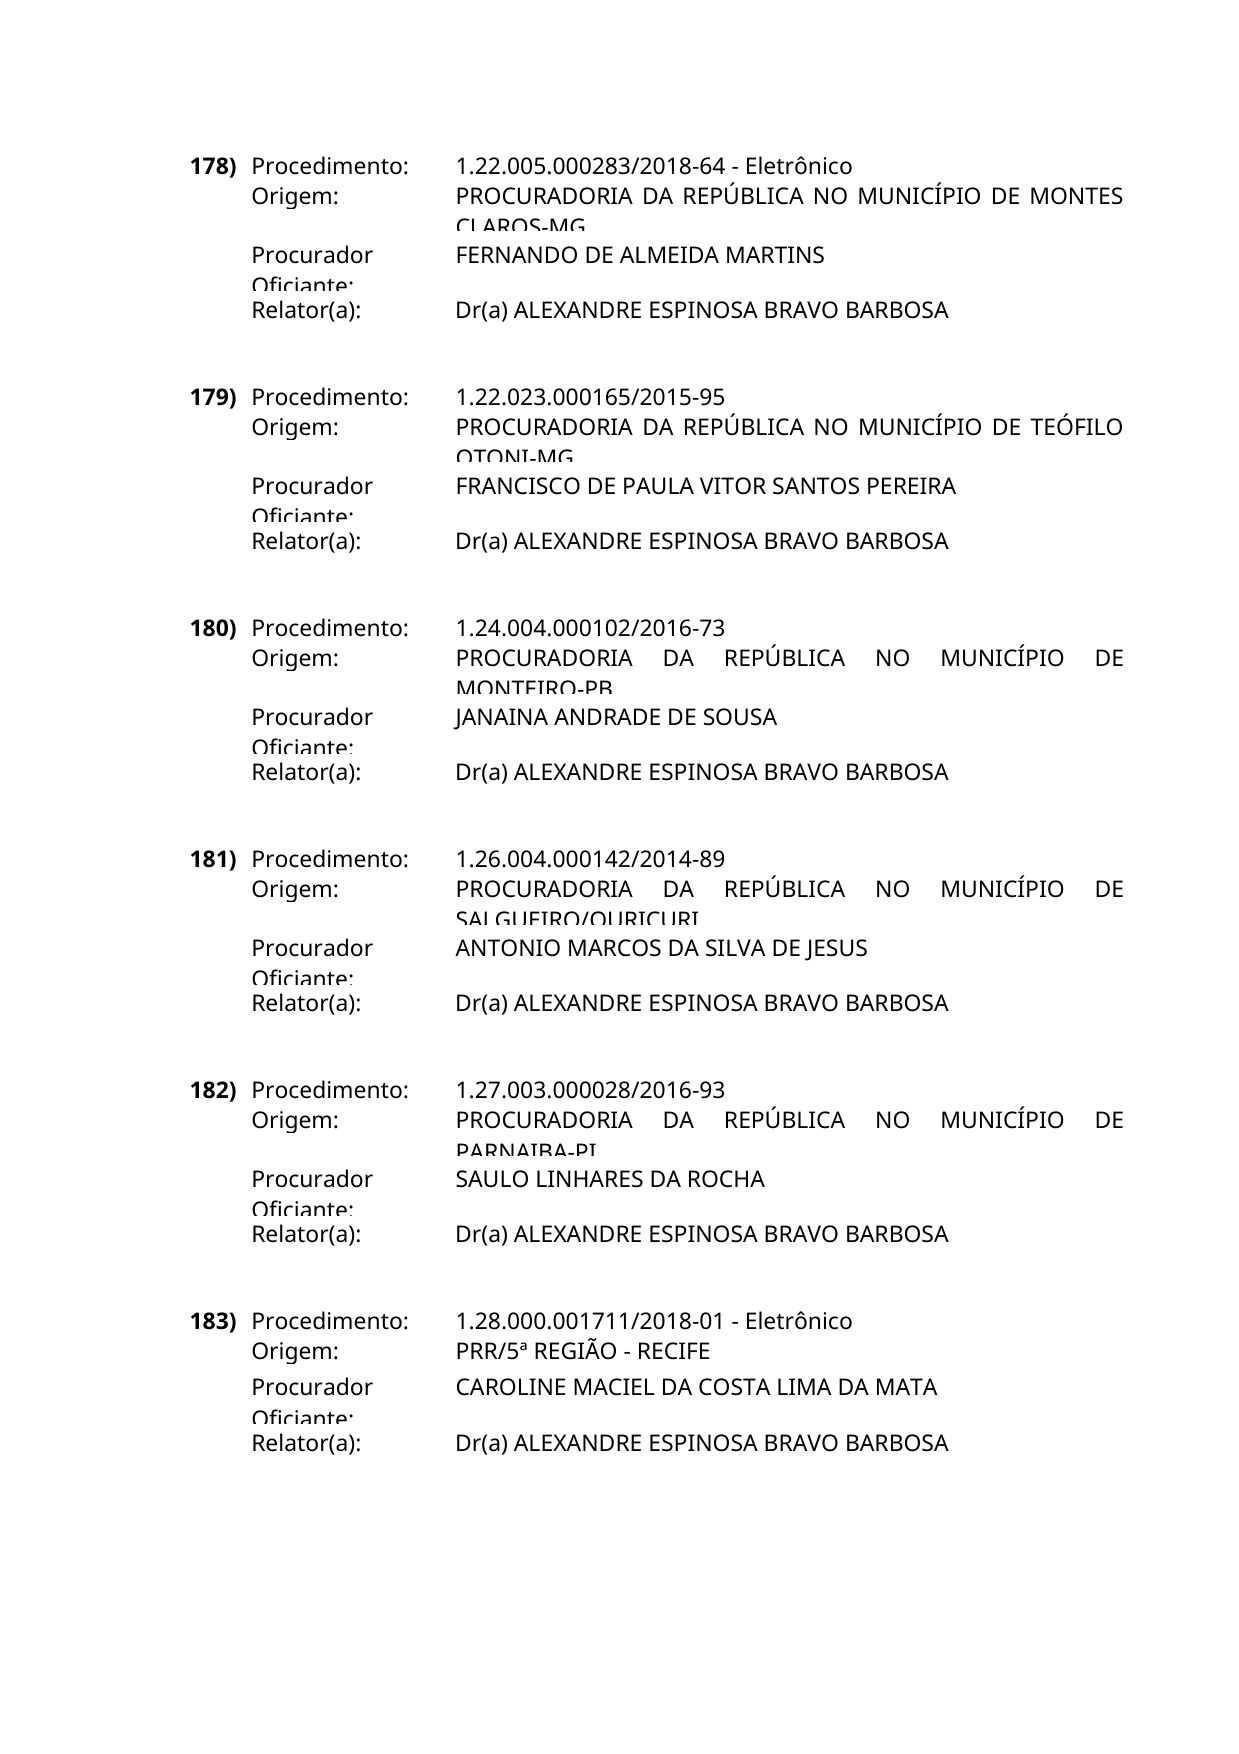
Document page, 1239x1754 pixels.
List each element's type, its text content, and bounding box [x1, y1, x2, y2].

table_cell [189, 180, 251, 208]
table_cell [0, 209, 189, 231]
table_cell 1.27.003.000028/2016-93 [455, 1074, 1124, 1103]
table_cell [0, 150, 189, 178]
table_header Relator(a): [251, 1427, 455, 1455]
table_cell [0, 239, 189, 289]
table_cell [189, 756, 251, 786]
table_header Dr(a) ALEXANDRE ESPINOSA BRAVO BARBOSA [455, 756, 1122, 785]
table_cell 1.24.004.000102/2016-73 [455, 612, 1124, 641]
table_cell [189, 1364, 251, 1371]
table_cell [189, 1427, 251, 1457]
table_cell 180) [189, 612, 251, 641]
table_cell PRR/5ª REGIÃO - RECIFE [455, 1335, 1124, 1364]
table_cell [251, 693, 455, 701]
table_cell [1125, 1133, 1239, 1155]
table_cell Origem: [251, 1104, 455, 1133]
table_cell [455, 1364, 1124, 1371]
table_cell [189, 294, 251, 324]
table_cell [189, 642, 251, 671]
table_cell [1125, 1335, 1239, 1364]
table_cell Procurador Oficiante: [251, 1371, 455, 1424]
table_cell Origem: [251, 873, 455, 902]
table_cell [1125, 1074, 1239, 1103]
table_cell JANAINA ANDRADE DE SOUSA [455, 701, 1124, 752]
table_cell [0, 843, 189, 872]
table_cell [0, 642, 189, 671]
table_cell Origem: [251, 180, 455, 208]
table_cell [1125, 525, 1239, 555]
table_cell [251, 555, 455, 612]
table_cell [0, 1305, 189, 1334]
table_cell [1125, 1305, 1239, 1334]
table_cell [1125, 1163, 1239, 1214]
table_cell [1125, 180, 1239, 208]
table_cell [189, 1163, 251, 1214]
table_cell [189, 987, 251, 1017]
table_cell [0, 873, 189, 902]
table_cell [0, 462, 189, 469]
table_cell [0, 525, 189, 555]
table_header [0, 0, 189, 150]
table_header Dr(a) ALEXANDRE ESPINOSA BRAVO BARBOSA [455, 1427, 1122, 1455]
table_cell [251, 1133, 455, 1155]
table_cell [189, 209, 251, 231]
table_cell [1125, 756, 1239, 786]
table_cell [189, 555, 251, 612]
table_cell Procedimento: [251, 1074, 455, 1103]
table_cell [251, 462, 455, 469]
table_cell [189, 440, 251, 462]
table_cell [0, 1017, 189, 1074]
table_cell [189, 462, 251, 469]
table_cell [251, 671, 455, 693]
table_cell [1125, 150, 1239, 178]
table_cell [0, 786, 189, 843]
table_cell [455, 786, 1124, 843]
table_cell [189, 1017, 251, 1074]
table_cell [189, 902, 251, 924]
table_cell [1125, 462, 1239, 469]
table_cell 1.26.004.000142/2014-89 [455, 843, 1124, 872]
table_cell 183) [189, 1305, 251, 1334]
table_cell [0, 1335, 189, 1364]
table_cell [0, 1163, 189, 1214]
table_cell [1125, 294, 1239, 324]
table_cell FRANCISCO DE PAULA VITOR SANTOS PEREIRA [455, 470, 1124, 521]
table_cell FERNANDO DE ALMEIDA MARTINS [455, 239, 1124, 289]
table_cell [1125, 1364, 1239, 1371]
table_cell [0, 1133, 189, 1155]
table_cell [189, 924, 251, 932]
table_cell PROCURADORIA DA REPÚBLICA NO MUNICÍPIO DE TEÓFILO OTONI-MG [455, 411, 1124, 462]
table_cell 1.22.023.000165/2015-95 [455, 381, 1124, 409]
table_header Relator(a): [251, 294, 455, 323]
table_header Relator(a): [251, 756, 455, 785]
table_header Relator(a): [251, 987, 455, 1016]
table_cell [0, 1104, 189, 1133]
table_cell [1125, 843, 1239, 872]
table_cell [1125, 239, 1239, 289]
table_cell [0, 612, 189, 641]
table_header [251, 0, 455, 150]
table_cell [0, 756, 189, 786]
table_cell [455, 1248, 1124, 1305]
table_cell [189, 701, 251, 752]
table_cell [1125, 642, 1239, 671]
table_cell [1125, 440, 1239, 462]
table_cell [1125, 324, 1239, 381]
table_cell [455, 462, 1124, 469]
table_cell PROCURADORIA DA REPÚBLICA NO MUNICÍPIO DE MONTES CLAROS-MG [455, 180, 1124, 231]
table_cell [455, 924, 1124, 932]
table_cell Origem: [251, 411, 455, 439]
table_cell [251, 231, 455, 238]
table_cell Procedimento: [251, 1305, 455, 1334]
table_cell [1125, 671, 1239, 693]
table_cell [251, 786, 455, 843]
table_cell [0, 231, 189, 238]
table_header [189, 0, 251, 150]
table_cell ANTONIO MARCOS DA SILVA DE JESUS [455, 932, 1124, 983]
table_cell [0, 1218, 189, 1248]
table_cell [0, 1364, 189, 1371]
table_cell PROCURADORIA DA REPÚBLICA NO MUNICÍPIO DE MONTEIRO-PB [455, 642, 1124, 693]
table_cell [251, 440, 455, 462]
table_cell Procedimento: [251, 150, 455, 178]
table_cell [0, 381, 189, 409]
table_cell [455, 1155, 1124, 1163]
table_cell [251, 209, 455, 231]
table_cell [189, 231, 251, 238]
table_cell [1125, 786, 1239, 843]
table_cell [1125, 411, 1239, 439]
table_header Relator(a): [251, 525, 455, 554]
table_header Dr(a) ALEXANDRE ESPINOSA BRAVO BARBOSA [455, 525, 1122, 554]
table_cell [0, 555, 189, 612]
table_cell [0, 1074, 189, 1103]
table_cell [0, 440, 189, 462]
table_cell [0, 411, 189, 439]
table_cell Procedimento: [251, 381, 455, 409]
table_cell [455, 231, 1124, 238]
table_cell [1125, 1371, 1239, 1422]
table_cell [251, 324, 455, 381]
table_cell CAROLINE MACIEL DA COSTA LIMA DA MATA [455, 1371, 1124, 1422]
table_cell [189, 324, 251, 381]
table_cell [0, 180, 189, 208]
table_cell [1125, 1017, 1239, 1074]
table_cell [1125, 1218, 1239, 1248]
table_header Relator(a): [251, 1218, 455, 1247]
table_cell [251, 902, 455, 924]
table_cell Procedimento: [251, 612, 455, 641]
table_cell [189, 1155, 251, 1163]
table_cell [1125, 932, 1239, 983]
table_cell [189, 1133, 251, 1155]
table_cell PROCURADORIA DA REPÚBLICA NO MUNICÍPIO DE PARNAIBA-PI [455, 1104, 1124, 1155]
table_cell Origem: [251, 642, 455, 671]
table_cell [0, 1248, 189, 1305]
table_cell [1125, 470, 1239, 521]
table_cell [189, 873, 251, 902]
table_cell [1125, 1248, 1239, 1305]
table_cell 1.28.000.001711/2018-01 - Eletrônico [455, 1305, 1124, 1334]
table_cell [0, 1371, 189, 1422]
table_cell [189, 470, 251, 521]
table_header [1125, 0, 1239, 150]
table_cell [1125, 693, 1239, 701]
table_cell [1125, 555, 1239, 612]
table_cell [1125, 701, 1239, 752]
table_cell [189, 693, 251, 701]
table_cell [0, 671, 189, 693]
table_cell [251, 924, 455, 932]
table_cell Origem: [251, 1335, 455, 1364]
table_header Dr(a) ALEXANDRE ESPINOSA BRAVO BARBOSA [455, 294, 1122, 323]
table_cell [1125, 873, 1239, 902]
table_cell [189, 1248, 251, 1305]
table_cell [1125, 987, 1239, 1017]
table_cell [1125, 1104, 1239, 1133]
table_cell [1125, 381, 1239, 409]
table_cell [1125, 902, 1239, 924]
table_cell Procedimento: [251, 843, 455, 872]
table_cell [189, 1371, 251, 1422]
table_cell [1125, 209, 1239, 231]
table_cell 182) [189, 1074, 251, 1103]
table_cell 181) [189, 843, 251, 872]
table_cell [251, 1017, 455, 1074]
table_cell [0, 1427, 189, 1457]
table_cell [1125, 612, 1239, 641]
table_cell [0, 987, 189, 1017]
table_cell [0, 902, 189, 924]
table_cell [189, 932, 251, 983]
table_cell [251, 1248, 455, 1305]
table_cell [251, 1155, 455, 1163]
table_cell [0, 324, 189, 381]
table_cell 179) [189, 381, 251, 409]
table_cell [0, 294, 189, 324]
table_cell [0, 701, 189, 752]
table_header Dr(a) ALEXANDRE ESPINOSA BRAVO BARBOSA [455, 987, 1122, 1016]
table_cell [189, 1104, 251, 1133]
table_cell [455, 693, 1124, 701]
table_cell [455, 324, 1124, 381]
table_cell Procurador Oficiante: [251, 932, 455, 984]
table_cell [189, 239, 251, 289]
table_cell [189, 1218, 251, 1248]
table_header [455, 0, 1124, 150]
table_cell Procurador Oficiante: [251, 470, 455, 522]
table_cell [0, 932, 189, 983]
table_cell [0, 924, 189, 932]
table_cell [1125, 1427, 1239, 1457]
table_cell 1.22.005.000283/2018-64 - Eletrônico [455, 150, 1124, 178]
table_cell Procurador Oficiante: [251, 239, 455, 291]
table_cell [455, 555, 1124, 612]
table_cell [455, 1017, 1124, 1074]
table_cell [0, 693, 189, 701]
table_cell Procurador Oficiante: [251, 1163, 455, 1215]
table_cell [1125, 1155, 1239, 1163]
table_cell PROCURADORIA DA REPÚBLICA NO MUNICÍPIO DE SALGUEIRO/OURICURI [455, 873, 1124, 924]
table_cell [189, 786, 251, 843]
table_cell [189, 671, 251, 693]
table_cell [189, 411, 251, 439]
table_cell SAULO LINHARES DA ROCHA [455, 1163, 1124, 1214]
table_header Dr(a) ALEXANDRE ESPINOSA BRAVO BARBOSA [455, 1218, 1122, 1247]
table_cell 178) [189, 150, 251, 178]
table_cell [189, 1335, 251, 1364]
table_cell [1125, 231, 1239, 238]
table_cell [0, 1155, 189, 1163]
table_cell [251, 1364, 455, 1371]
table_cell [189, 525, 251, 555]
table_cell [0, 470, 189, 521]
table_cell [1125, 924, 1239, 932]
table_cell Procurador Oficiante: [251, 701, 455, 753]
